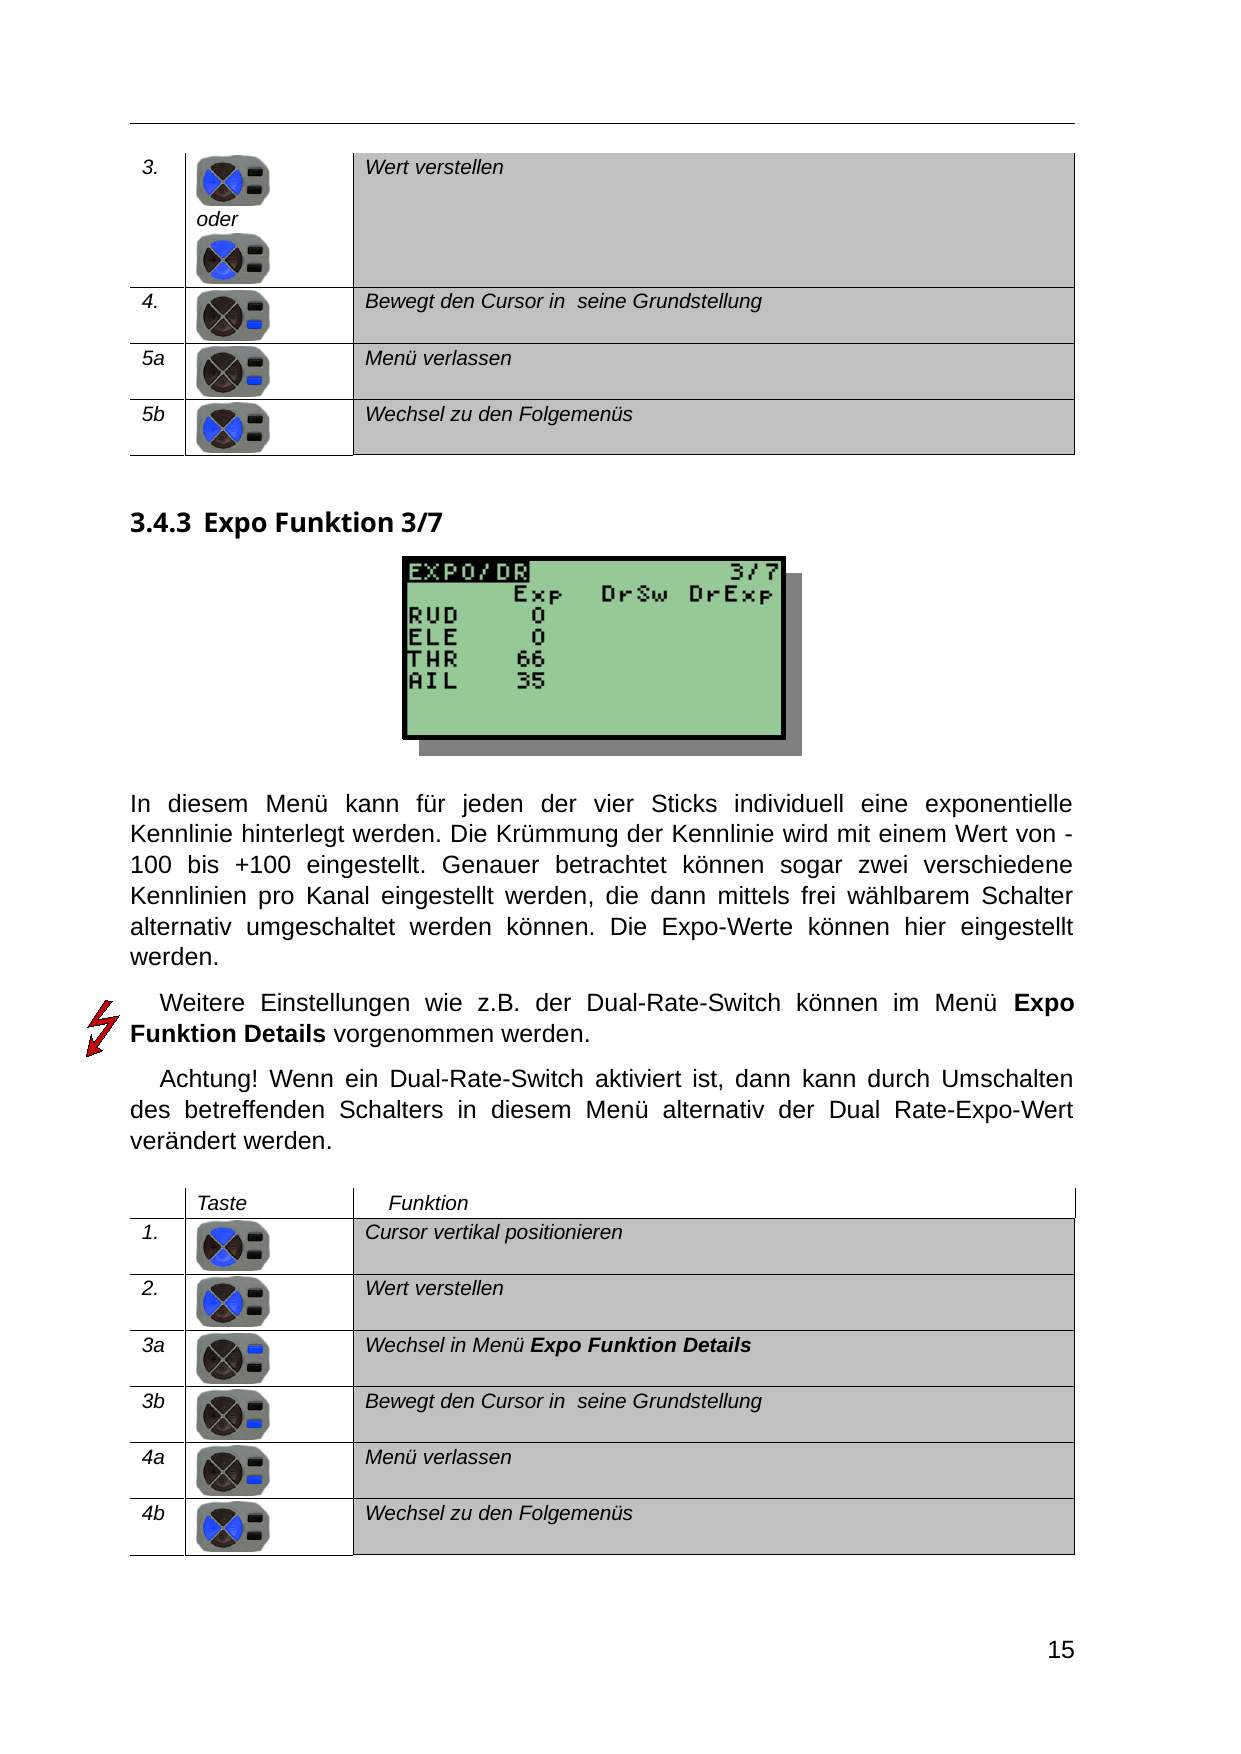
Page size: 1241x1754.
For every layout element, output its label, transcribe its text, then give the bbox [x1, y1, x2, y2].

subtitle Expo Funktion 3/7 [130, 504, 1075, 541]
table_cell Wechsel in Menü Expo Funktion Details [354, 1331, 1074, 1386]
table_cell [186, 1219, 353, 1274]
table_cell Bewegt den Cursor in seine Grundstellung [354, 288, 1074, 343]
picture [196, 1501, 271, 1552]
picture [196, 402, 271, 453]
picture [196, 290, 271, 341]
table_cell [186, 1387, 353, 1442]
table_cell 3a [130, 1331, 184, 1386]
table_cell [186, 1443, 353, 1498]
picture [196, 1389, 271, 1440]
table_cell Wechsel zu den Folgemenüs [354, 400, 1074, 454]
table_header [130, 1188, 184, 1218]
picture [196, 155, 271, 206]
table_cell Wechsel zu den Folgemenüs [354, 1499, 1074, 1554]
text In diesem Menü kann für jeden der vier Sticks individuell eine exponentielle Kennlinie hinterlegt werden. Die Krümmung der Kennlinie wird mit einem Wert von -100 bis +100 eingestellt. Genauer betrachtet können sogar zwei verschiedene Kennlinien pro Kanal eingestellt werden, die dann mittels frei wählbarem Schalter alternativ umgeschaltet werden können. Die Expo-Werte können hier eingestellt werden. [130, 789, 1075, 971]
table_cell 2. [130, 1275, 184, 1330]
table_header Taste [186, 1188, 353, 1218]
table_cell 4. [130, 288, 184, 343]
picture [196, 1276, 271, 1327]
table_cell Wert verstellen [354, 1275, 1074, 1330]
table_cell [186, 288, 353, 343]
table_cell [186, 1499, 353, 1555]
table_cell Menü verlassen [354, 1443, 1074, 1498]
table_cell Cursor vertikal positionieren [354, 1219, 1074, 1274]
picture [407, 561, 781, 735]
table_cell [186, 400, 353, 455]
picture [196, 233, 271, 284]
table_cell 3. [130, 153, 184, 287]
picture [196, 1220, 271, 1271]
picture [196, 1333, 271, 1384]
table_cell [186, 1275, 353, 1330]
table_cell 4a [130, 1443, 184, 1498]
table_cell 5b [130, 400, 184, 455]
table_cell 5a [130, 344, 184, 399]
picture [196, 346, 271, 397]
picture [196, 1445, 271, 1496]
text Achtung! Wenn ein Dual-Rate-Switch aktiviert ist, dann kann durch Umschalten des betreffenden Schalters in diesem Menü alternativ der Dual Rate-Expo-Wert verändert werden. [130, 1065, 1075, 1155]
table_cell 3b [130, 1387, 184, 1442]
table_header Funktion [354, 1188, 1075, 1218]
table_cell 4b [130, 1499, 184, 1555]
table_cell Menü verlassen [354, 344, 1074, 399]
table_cell Wert verstellen [354, 153, 1074, 287]
table_cell Bewegt den Cursor in seine Grundstellung [354, 1387, 1074, 1442]
table_cell oder [186, 153, 353, 287]
table_cell [186, 1331, 353, 1386]
table_cell 1. [130, 1219, 184, 1274]
text Weitere Einstellungen wie z.B. der Dual-Rate-Switch können im Menü Expo Funktion Details vorgenommen werden. [130, 989, 1075, 1048]
table_cell [186, 344, 353, 399]
